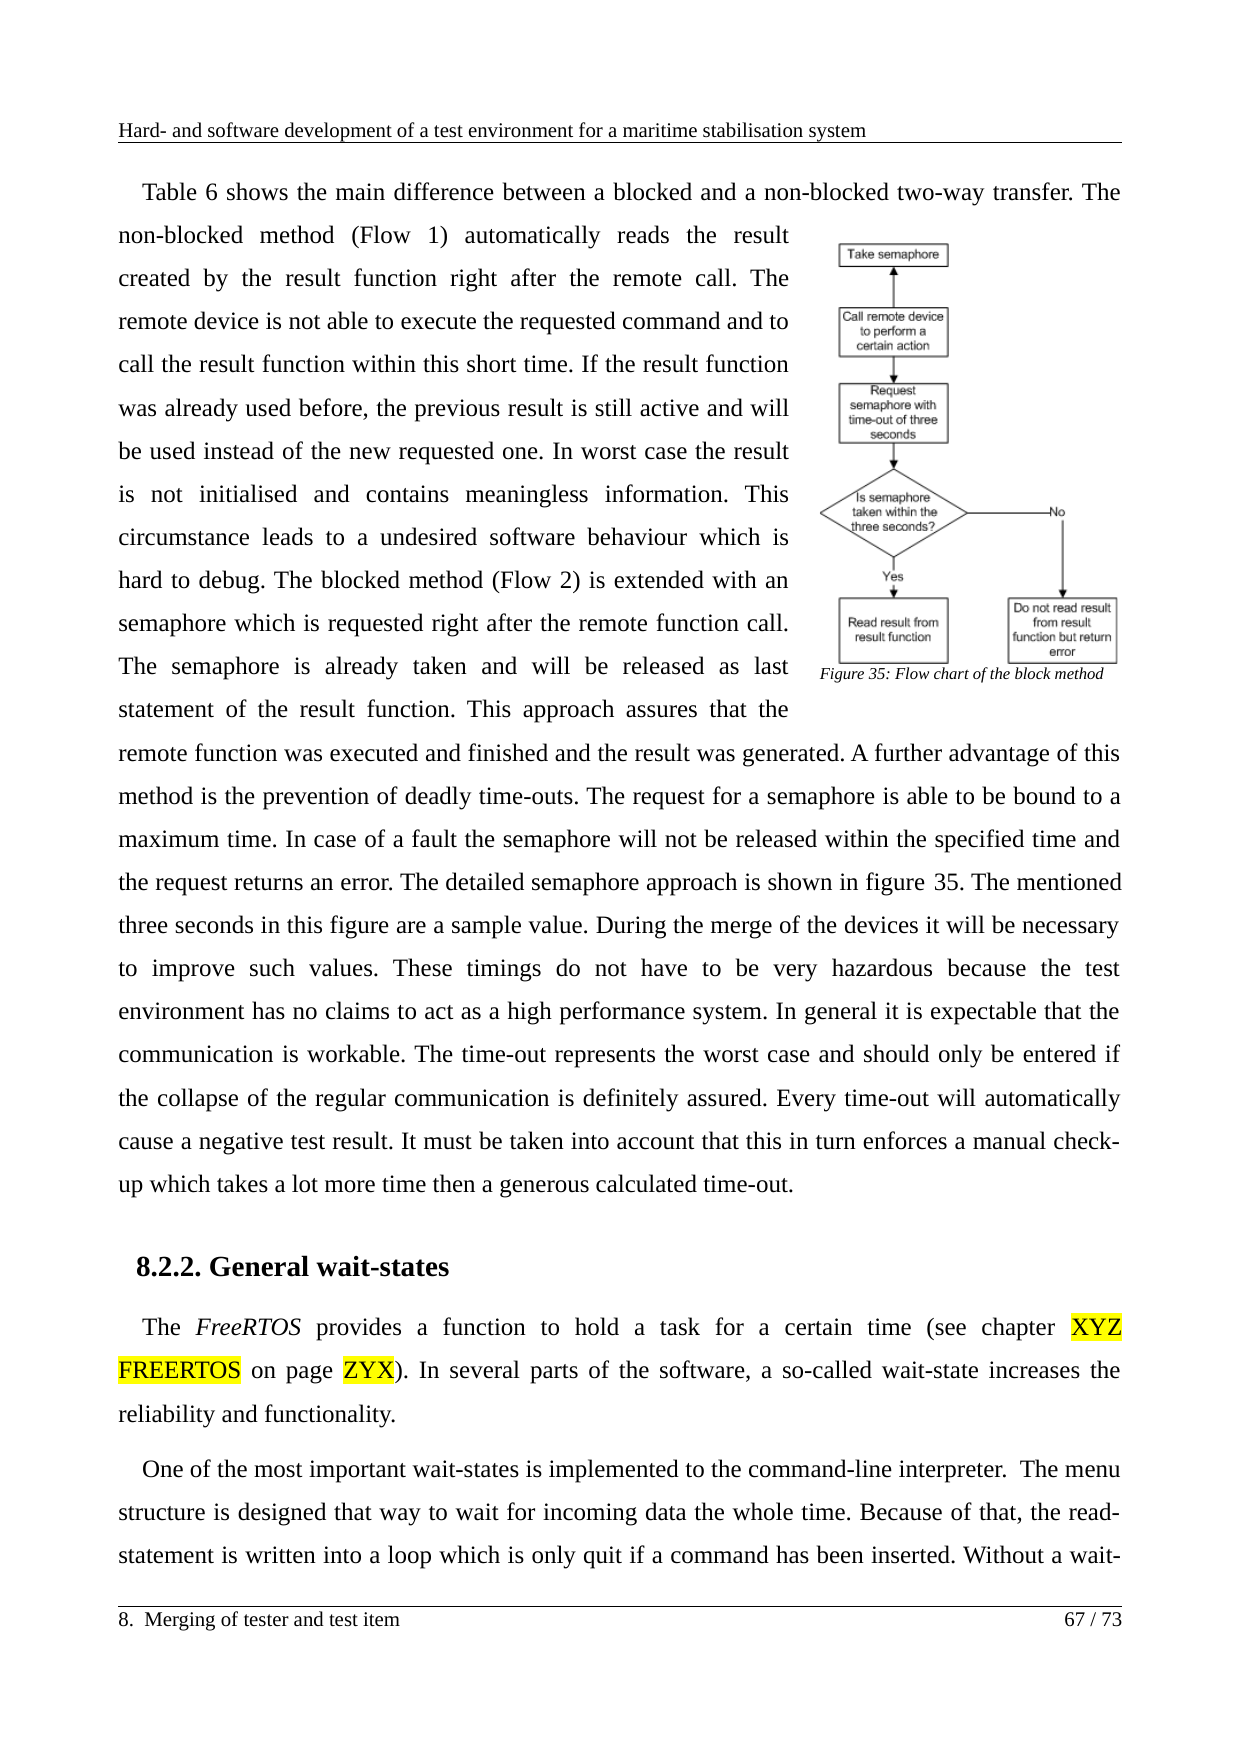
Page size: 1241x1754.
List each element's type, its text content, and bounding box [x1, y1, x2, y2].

text The FreeRTOS provides a function to hold a task for a certain time (see chapter XYZ FREERTOS on page ZYX). In several parts of the software, a so-called wait-state increases the reliability and functionality. [118, 1312, 1122, 1427]
text Figure 35: Flow chart of the block method [819, 664, 1117, 683]
text One of the most important wait-states is implemented to the command-line interpreter. The menu structure is designed that way to wait for incoming data the whole time. Because of that, the read-statement is written into a loop which is only quit if a command has been inserted. Without a wait- [118, 1454, 1122, 1569]
text Table 6 shows the main difference between a blocked and a non-blocked two-way transfer. The non-blocked method (Flow 1) automatically reads the result created by the result function right after the remote call. The remote device is not able to execute the requested command and to call the result function within this short time. If the result function was already used before, the previous result is still active and will be used instead of the new requested one. In worst case the result is not initialised and contains meaningless information. This circumstance leads to a undesired software behaviour which is hard to debug. The blocked method (Flow 2) is extended with an semaphore which is requested right after the remote function call. The semaphore is already taken and will be released as last statement of the result function. This approach assures that the remote function was executed and finished and the result was generated. A further advantage of this method is the prevention of deadly time-outs. The request for a semaphore is able to be bound to a maximum time. In case of a fault the semaphore will not be released within the specified time and the request returns an error. The detailed semaphore approach is shown in figure 35. The mentioned three seconds in this figure are a sample value. During the merge of the devices it will be necessary to improve such values. These timings do not have to be very hazardous because the test environment has no claims to act as a high performance system. In general it is expectable that the communication is workable. The time-out represents the worst case and should only be entered if the collapse of the regular communication is definitely assured. Every time-out will automatically cause a negative test result. It must be taken into account that this in turn enforces a manual check-up which takes a lot more time then a generous calculated time-out. [118, 177, 1122, 1198]
subtitle General wait-states [118, 1249, 1122, 1283]
picture [819, 243, 1118, 664]
